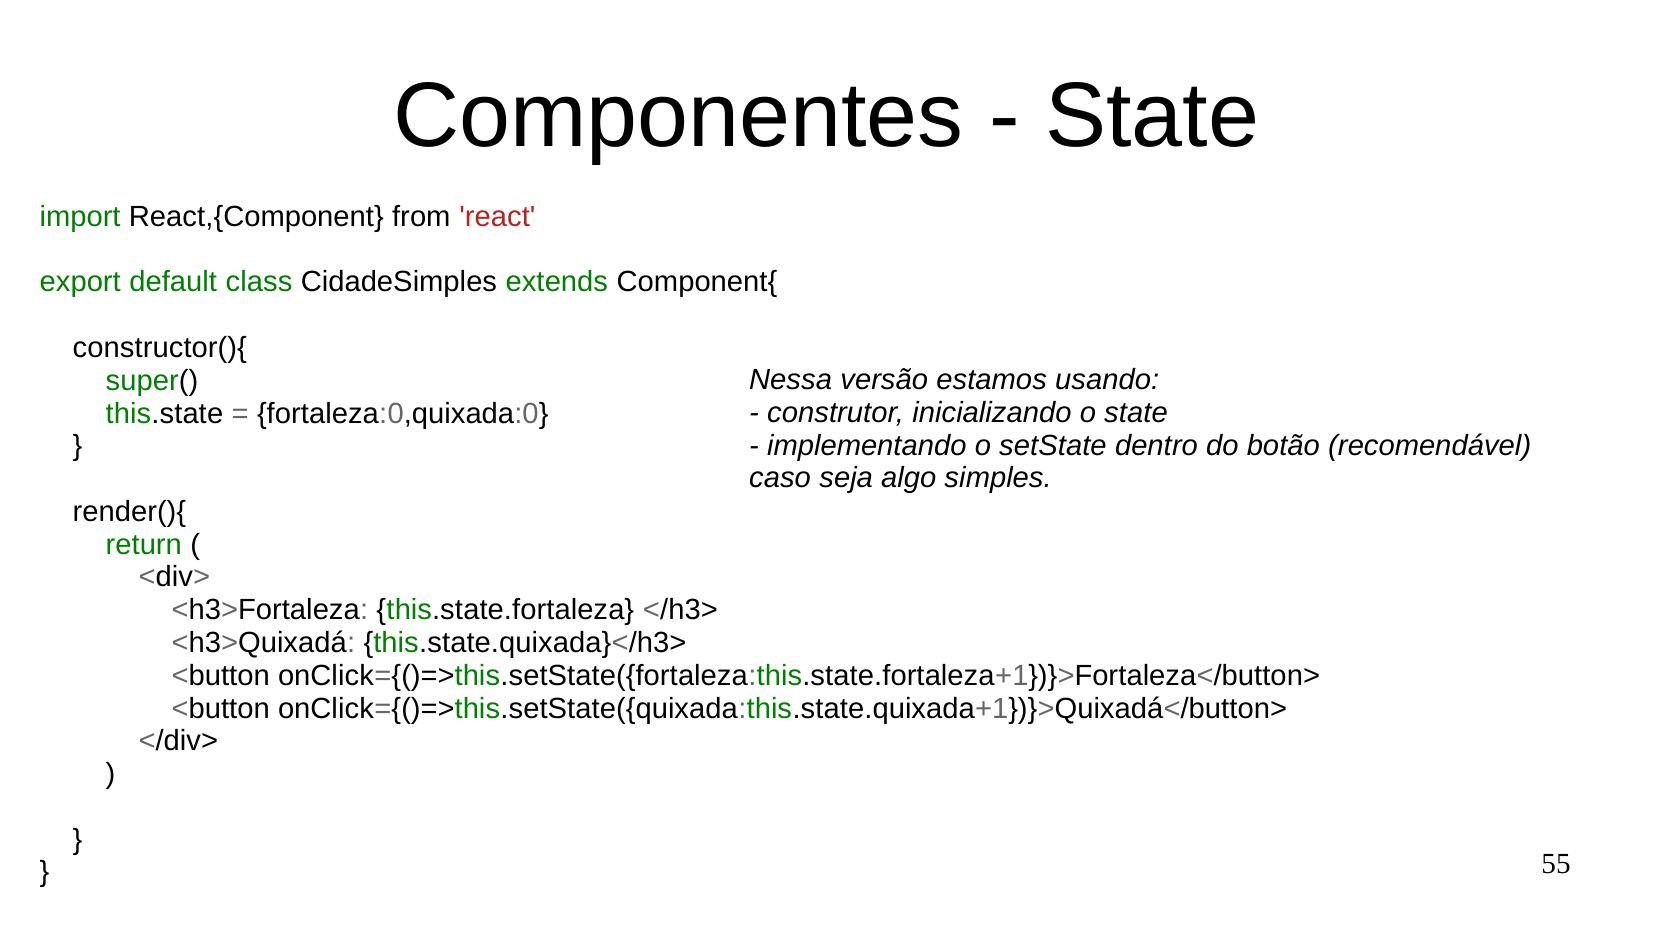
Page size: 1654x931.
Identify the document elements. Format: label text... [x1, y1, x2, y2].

text_box import React,{Component} from 'react' export default class CidadeSimples extends Component{ constructor(){ super() this.state = {fortaleza:0,quixada:0} } render(){ return ( <div> <h3>Fortaleza: {this.state.fortaleza} </h3> <h3>Quixadá: {this.state.quixada}</h3> <button onClick={()=>this.setState({fortaleza:this.state.fortaleza+1})}>Fortaleza</button> <button onClick={()=>this.setState({quixada:this.state.quixada+1})}>Quixadá</button> </div> ) } } [24, 192, 1552, 896]
text_box Nessa versão estamos usando: - construtor, inicializando o state - implementando o setState dentro do botão (recomendável) caso seja algo simples. [734, 355, 1548, 502]
title Componentes - State [82, 37, 1571, 193]
